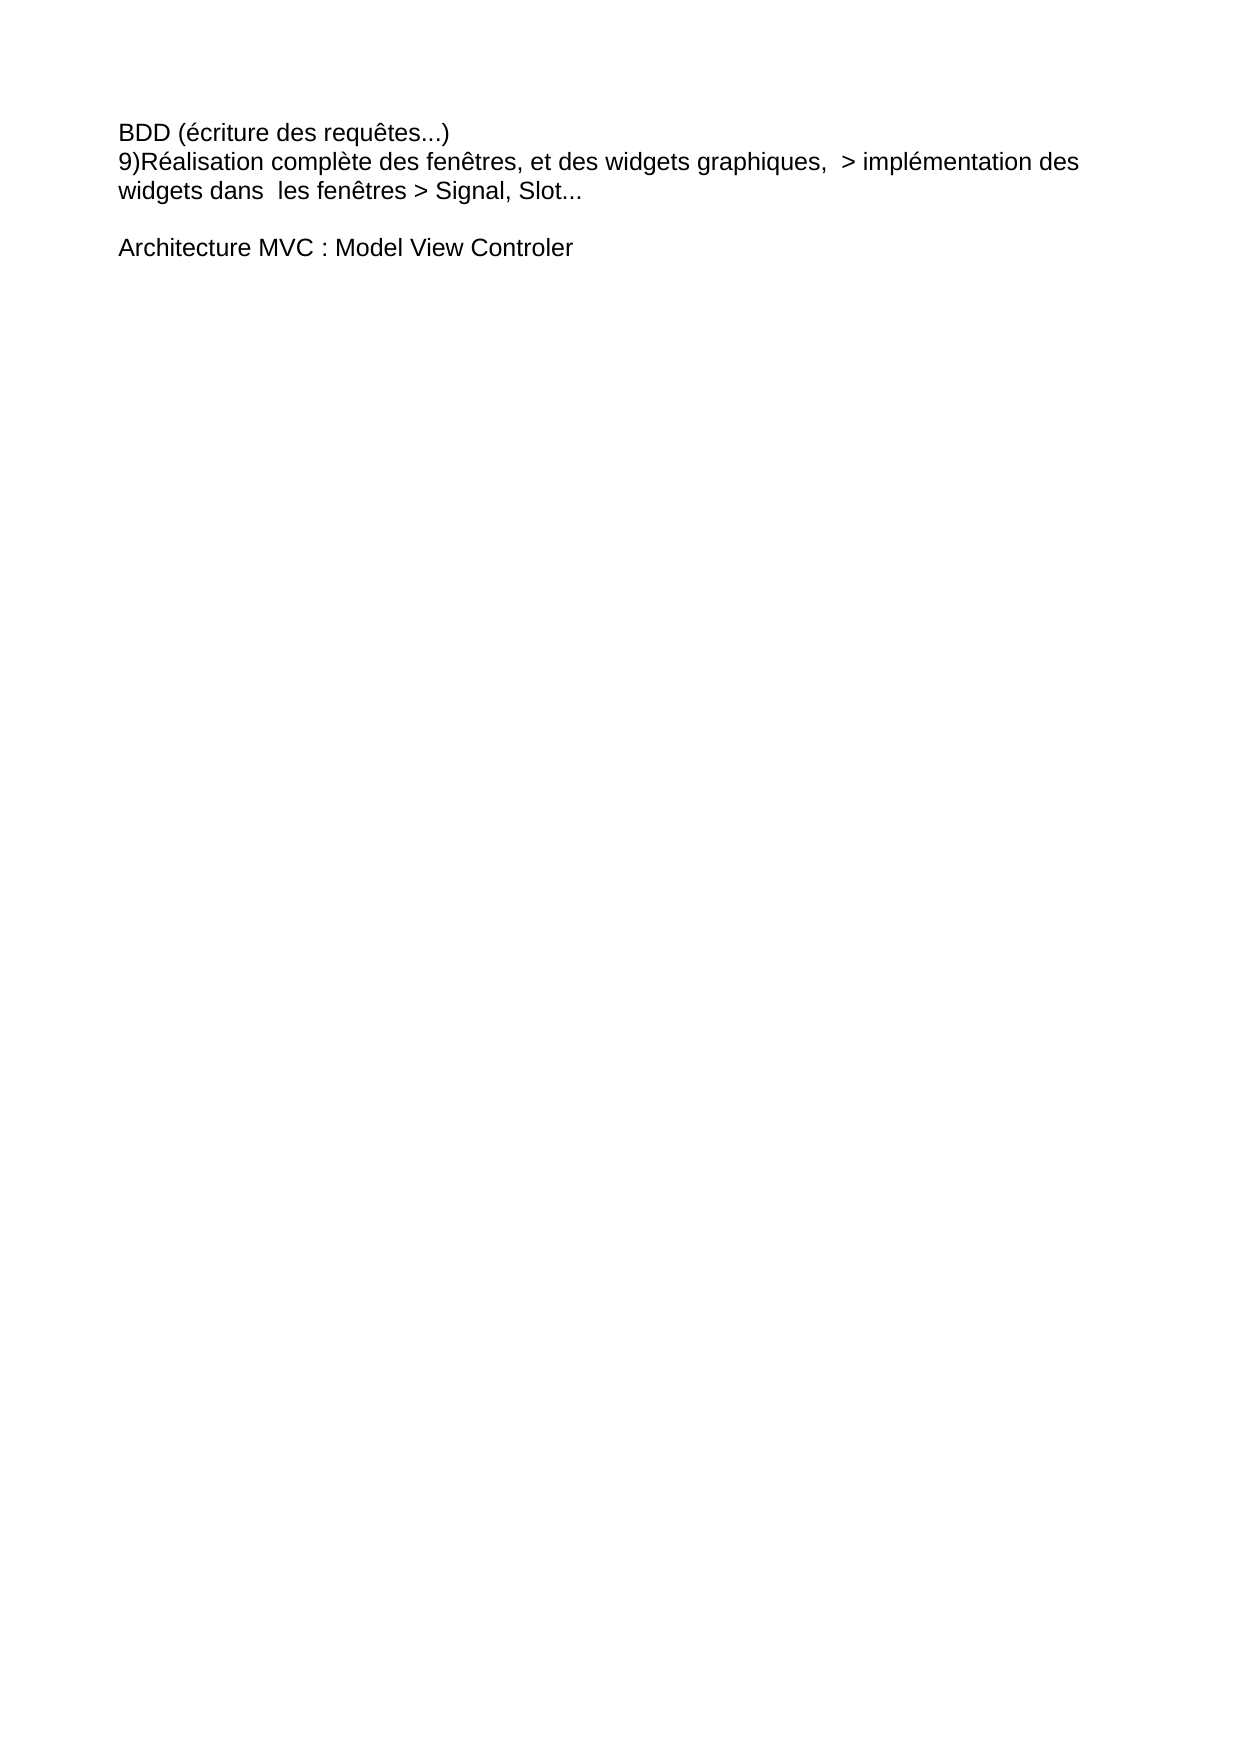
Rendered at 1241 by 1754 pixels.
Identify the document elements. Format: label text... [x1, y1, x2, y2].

text BDD (écriture des requêtes...) [118, 118, 1122, 147]
text Architecture MVC : Model View Controler [118, 233, 1122, 262]
text 9)Réalisation complète des fenêtres, et des widgets graphiques, > implémentation des widgets dans les fenêtres > Signal, Slot... [118, 147, 1122, 204]
